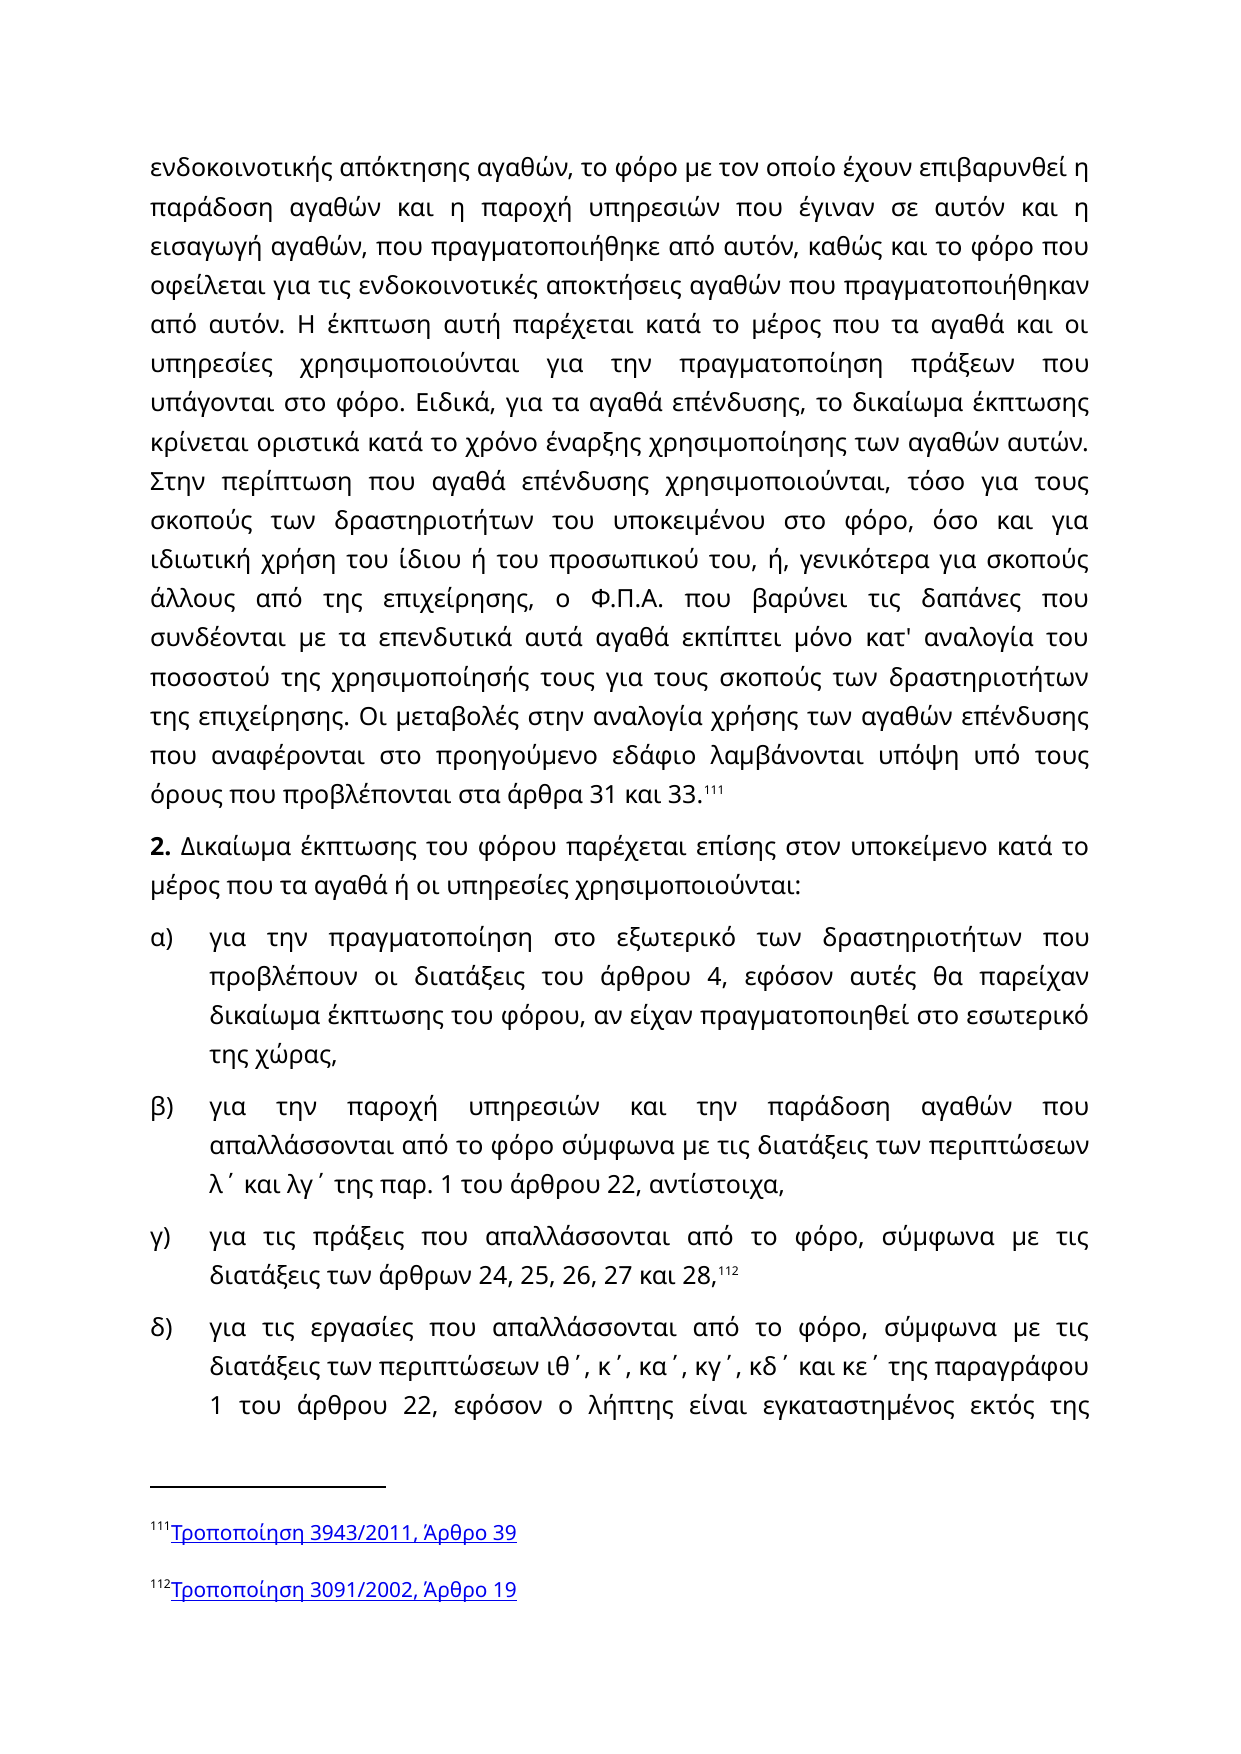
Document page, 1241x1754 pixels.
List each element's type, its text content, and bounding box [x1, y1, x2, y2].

text Τροποποίηση 3091/2002, Άρθρο 19 [150, 1576, 1090, 1604]
text Τροποποίηση 3943/2011, Άρθρο 39 [150, 1518, 1090, 1546]
text 2. Δικαίωμα έκπτωσης του φόρου παρέχεται επίσης στον υποκείμενο κατά το μέρος που τα αγαθά ή οι υπηρεσίες χρησιμοποιούνται: [150, 828, 1090, 902]
list γ) για τις πράξεις που απαλλάσσονται από το φόρο, σύμφωνα με τις διατάξεις των άρθρων 24, 25, 26, 27 και 28, [150, 1218, 1090, 1292]
list β) για την παροχή υπηρεσιών και την παράδοση αγαθών που απαλλάσσονται από το φόρο σύμφωνα με τις διατάξεις των περιπτώσεων λ΄ και λγ΄ της παρ. 1 του άρθρου 22, αντίστοιχα, [150, 1088, 1090, 1201]
list α) για την πραγματοποίηση στο εξωτερικό των δραστηριοτήτων που προβλέπουν οι διατάξεις του άρθρου 4, εφόσον αυτές θα παρείχαν δικαίωμα έκπτωσης του φόρου, αν είχαν πραγματοποιηθεί στο εσωτερικό της χώρας, [150, 919, 1090, 1071]
text ενδοκοινοτικής απόκτησης αγαθών, το φόρο με τον οποίο έχουν επιβαρυνθεί η παράδοση αγαθών και η παροχή υπηρεσιών που έγιναν σε αυτόν και η εισαγωγή αγαθών, που πραγματοποιήθηκε από αυτόν, καθώς και το φόρο που οφείλεται για τις ενδοκοινοτικές αποκτήσεις αγαθών που πραγματοποιήθηκαν από αυτόν. Η έκπτωση αυτή παρέχεται κατά το μέρος που τα αγαθά και οι υπηρεσίες χρησιμοποιούνται για την πραγματοποίηση πράξεων που υπάγονται στο φόρο. Ειδικά, για τα αγαθά επένδυσης, το δικαίωμα έκπτωσης κρίνεται οριστικά κατά το χρόνο έναρξης χρησιμοποίησης των αγαθών αυτών. Στην περίπτωση που αγαθά επένδυσης χρησιμοποιούνται, τόσο για τους σκοπούς των δραστηριοτήτων του υποκειμένου στο φόρο, όσο και για ιδιωτική χρήση του ίδιου ή του προσωπικού του, ή, γενικότερα για σκοπούς άλλους από της επιχείρησης, ο Φ.Π.Α. που βαρύνει τις δαπάνες που συνδέονται με τα επενδυτικά αυτά αγαθά εκπίπτει μόνο κατ' αναλογία του ποσοστού της χρησιμοποίησής τους για τους σκοπούς των δραστηριοτήτων της επιχείρησης. Οι μεταβολές στην αναλογία χρήσης των αγαθών επένδυσης που αναφέρονται στο προηγούμενο εδάφιο λαμβάνονται υπόψη υπό τους όρους που προβλέπονται στα άρθρα 31 και 33. [150, 150, 1090, 811]
list δ) για τις εργασίες που απαλλάσσονται από το φόρο, σύμφωνα με τις διατάξεις των περιπτώσεων ιθ΄, κ΄, κα΄, κγ΄, κδ΄ και κε΄ της παραγράφου 1 του άρθρου 22, εφόσον ο λήπτης είναι εγκαταστημένος εκτός της [150, 1309, 1090, 1422]
